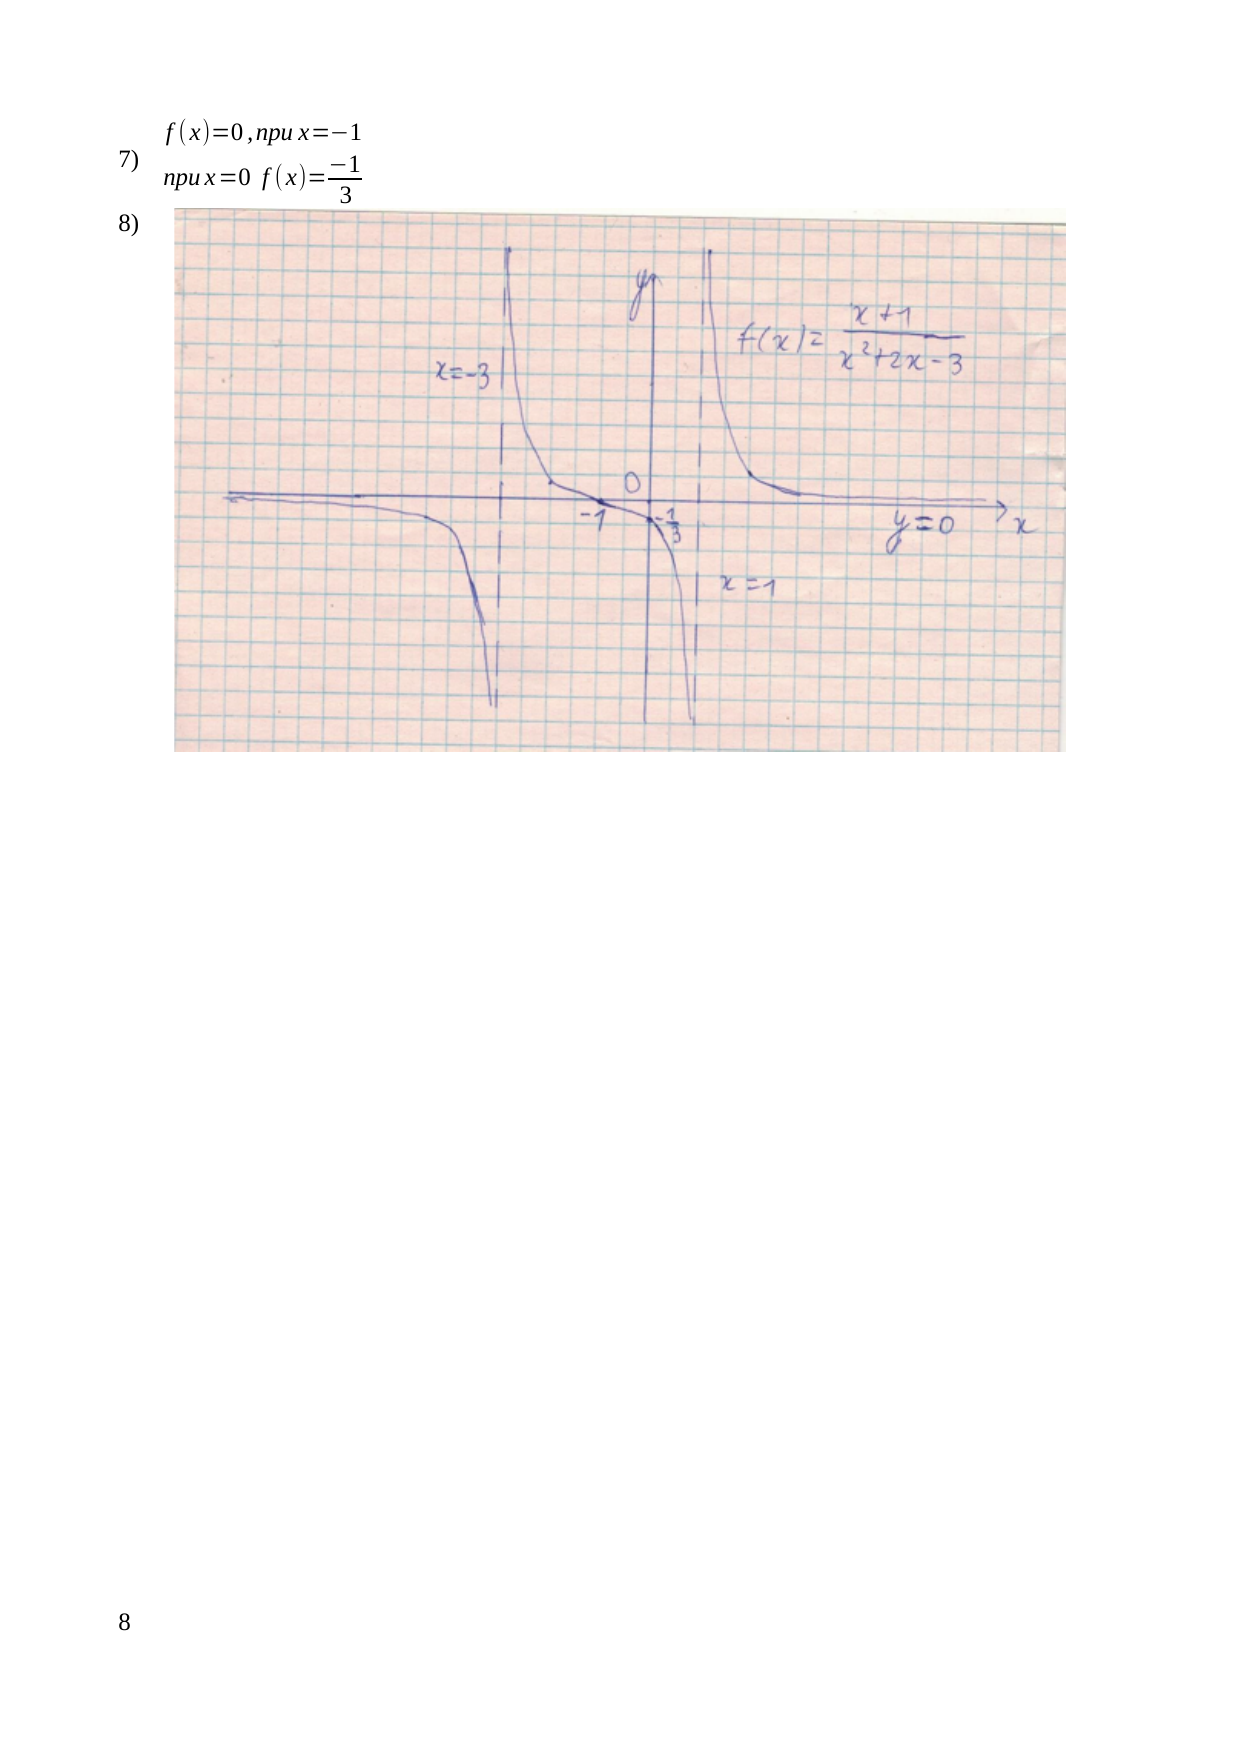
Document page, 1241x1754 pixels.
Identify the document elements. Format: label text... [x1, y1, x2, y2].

picture [174, 208, 1066, 752]
text [1066, 208, 1122, 237]
text 8) [118, 208, 174, 237]
text 7) [118, 118, 1122, 208]
